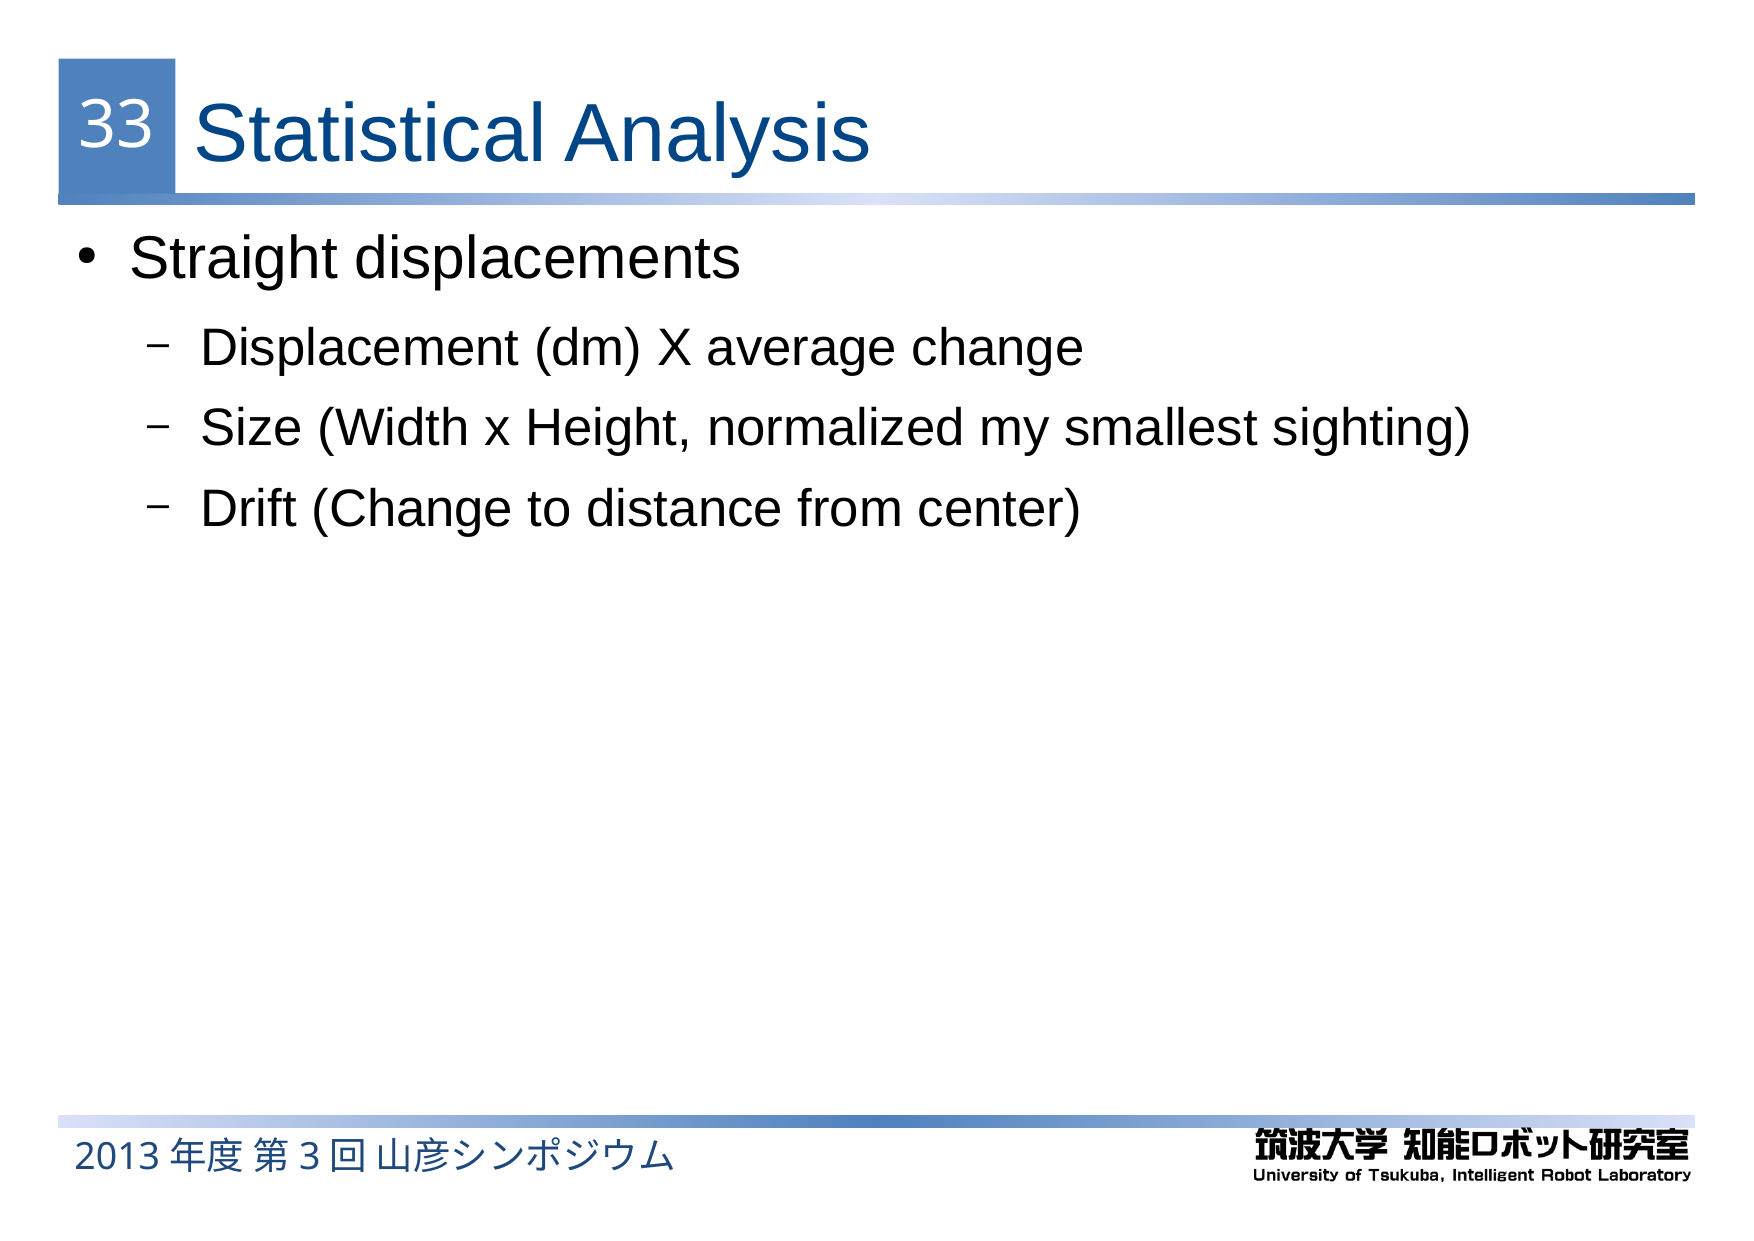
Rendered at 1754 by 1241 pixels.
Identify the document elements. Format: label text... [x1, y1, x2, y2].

title Statistical Analysis [193, 61, 1651, 205]
picture [1252, 1127, 1691, 1182]
list Straight displacements Displacement (dm) X average change Size (Width x Height, normalized my smallest sighting) Drift (Change to distance from center) [58, 223, 1696, 1109]
